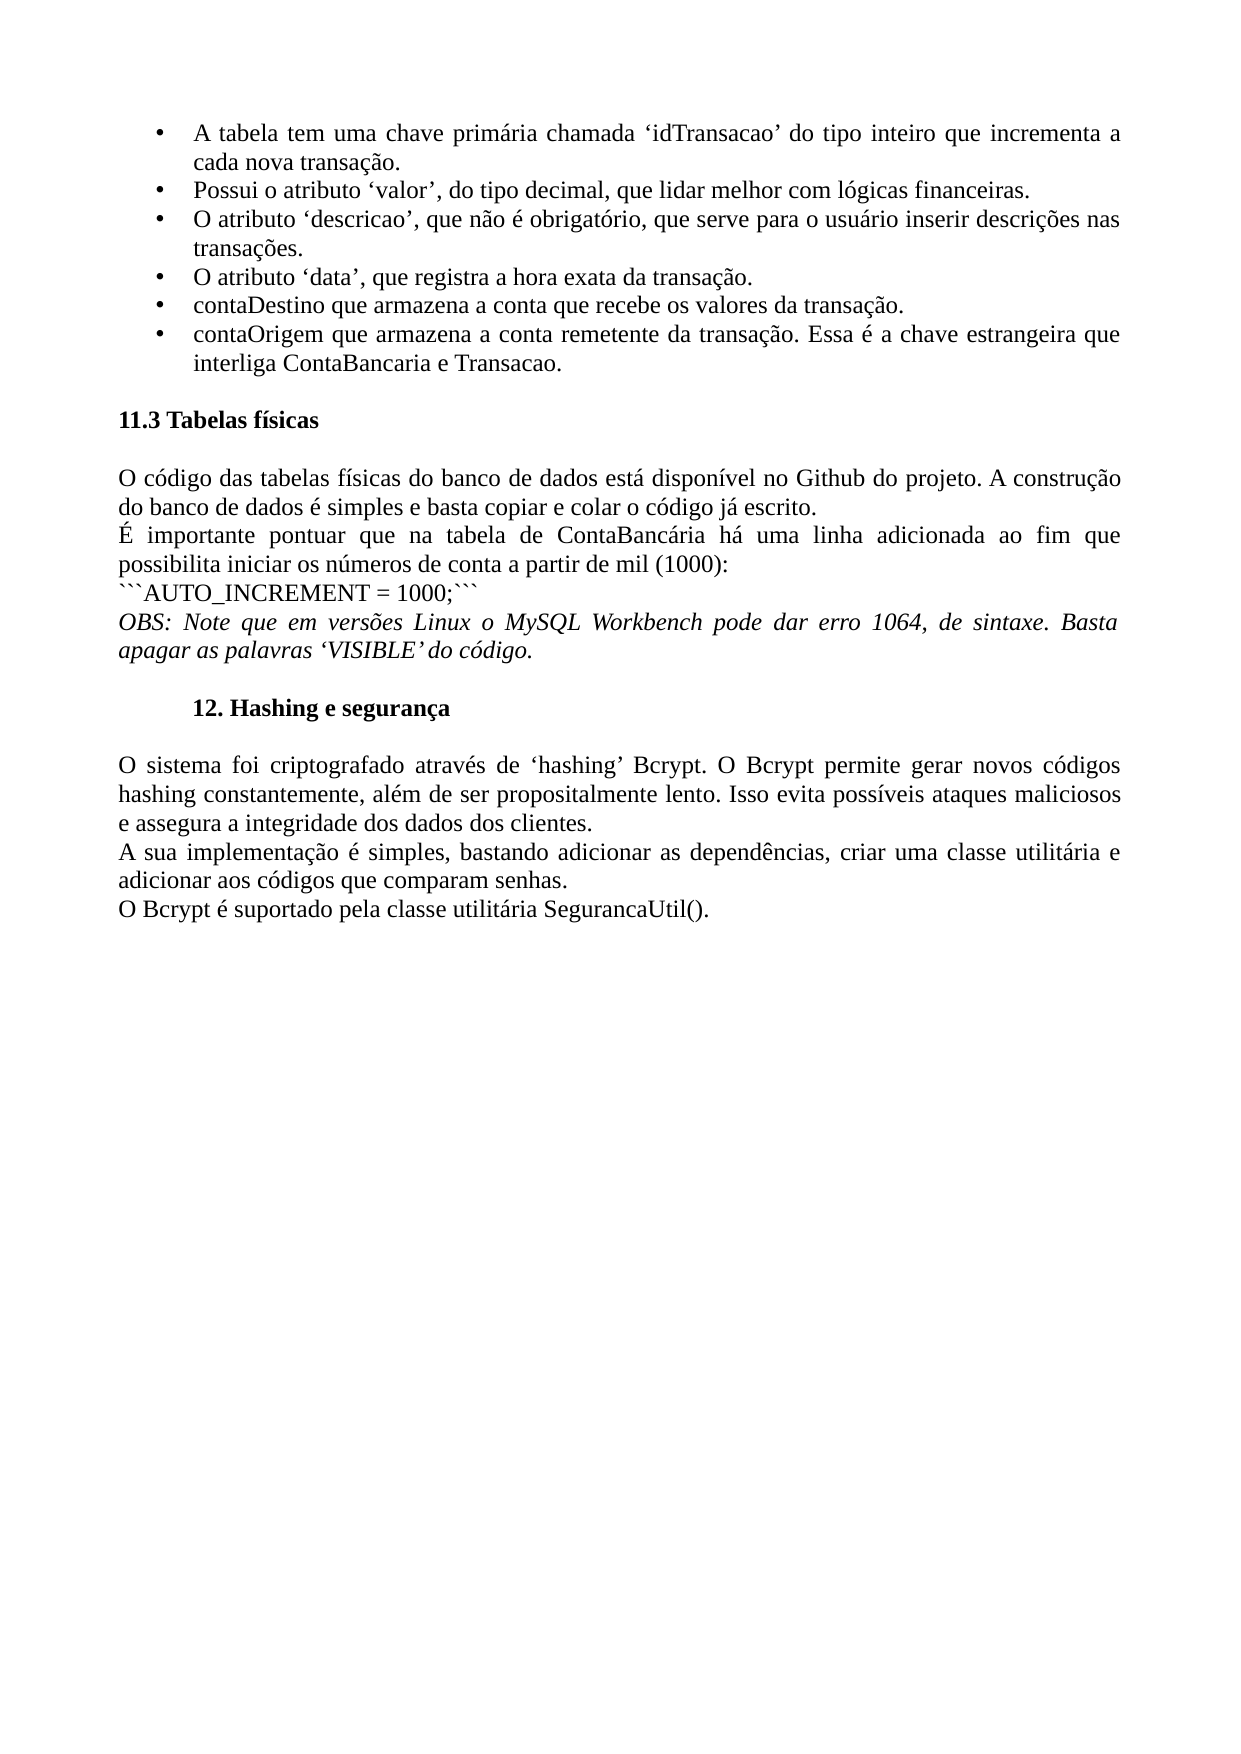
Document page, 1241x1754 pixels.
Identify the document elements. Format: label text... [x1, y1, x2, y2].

text 12. Hashing e segurança [118, 693, 1122, 722]
text O sistema foi criptografado através de ‘hashing’ Bcrypt. O Bcrypt permite gerar novos códigos hashing constantemente, além de ser propositalmente lento. Isso evita possíveis ataques maliciosos e assegura a integridade dos dados dos clientes. [118, 751, 1122, 837]
list Possui o atributo ‘valor’, do tipo decimal, que lidar melhor com lógicas financeiras. [156, 176, 1122, 204]
text 11.3 Tabelas físicas [118, 406, 1122, 434]
text O Bcrypt é suportado pela classe utilitária SegurancaUtil(). [118, 894, 1122, 923]
list contaOrigem que armazena a conta remetente da transação. Essa é a chave estrangeira que interliga ContaBancaria e Transacao. [156, 319, 1122, 377]
text OBS: Note que em versões Linux o MySQL Workbench pode dar erro 1064, de sintaxe. Basta apagar as palavras ‘VISIBLE’ do código. [118, 607, 1122, 664]
list O atributo ‘data’, que registra a hora exata da transação. [156, 262, 1122, 291]
list A tabela tem uma chave primária chamada ‘idTransacao’ do tipo inteiro que incrementa a cada nova transação. [156, 118, 1122, 176]
text É importante pontuar que na tabela de ContaBancária há uma linha adicionada ao fim que possibilita iniciar os números de conta a partir de mil (1000): [118, 521, 1122, 578]
text ```AUTO_INCREMENT = 1000;``` [118, 578, 1122, 607]
text A sua implementação é simples, bastando adicionar as dependências, criar uma classe utilitária e adicionar aos códigos que comparam senhas. [118, 837, 1122, 894]
text O código das tabelas físicas do banco de dados está disponível no Github do projeto. A construção do banco de dados é simples e basta copiar e colar o código já escrito. [118, 463, 1122, 521]
list O atributo ‘descricao’, que não é obrigatório, que serve para o usuário inserir descrições nas transações. [156, 204, 1122, 262]
list contaDestino que armazena a conta que recebe os valores da transação. [156, 291, 1122, 319]
